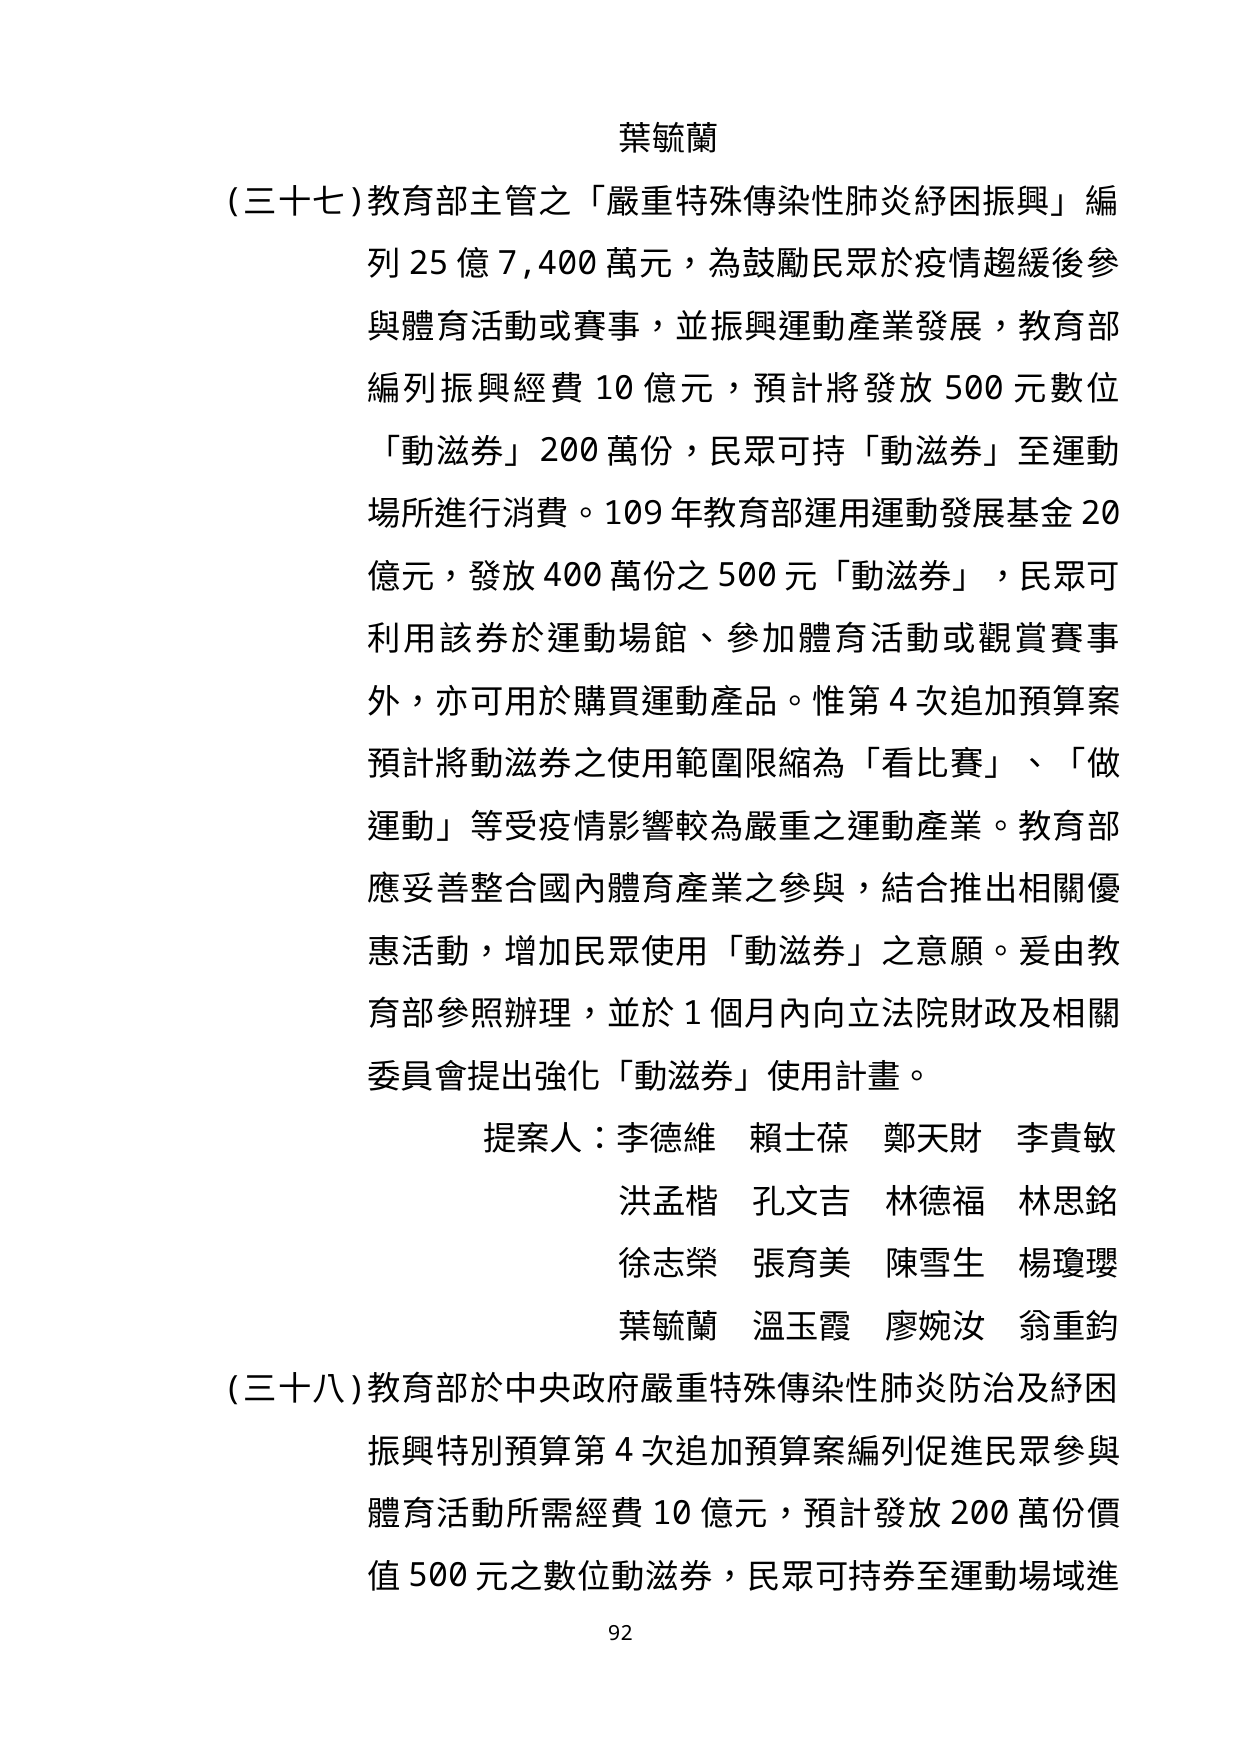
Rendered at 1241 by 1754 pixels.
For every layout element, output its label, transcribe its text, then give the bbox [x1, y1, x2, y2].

text (三十八)教育部於中央政府嚴重特殊傳染性肺炎防治及紓困振興特別預算第4次追加預算案編列促進民眾參與體育活動所需經費10億元，預計發放200萬份價值500元之數位動滋券，民眾可持券至運動場域進 [223, 1344, 1120, 1594]
text (三十七)教育部主管之「嚴重特殊傳染性肺炎紓困振興」編列25億7,400萬元，為鼓勵民眾於疫情趨緩後參與體育活動或賽事，並振興運動產業發展，教育部編列振興經費10億元，預計將發放500元數位「動滋券」200萬份，民眾可持「動滋券」至運動場所進行消費。109年教育部運用運動發展基金20億元，發放400萬份之500元「動滋券」，民眾可利用該券於運動場館、參加體育活動或觀賞賽事外，亦可用於購買運動產品。惟第4次追加預算案預計將動滋券之使用範圍限縮為「看比賽」、「做運動」等受疫情影響較為嚴重之運動產業。教育部應妥善整合國內體育產業之參與，結合推出相關優惠活動，增加民眾使用「動滋券」之意願。爰由教育部參照辦理，並於1個月內向立法院財政及相關委員會提出強化「動滋券」使用計畫。 [223, 157, 1120, 1094]
text 葉毓蘭 [483, 94, 1120, 157]
text 提案人：李德維 賴士葆 鄭天財 李貴敏 洪孟楷 孔文吉 林德福 林思銘 徐志榮 張育美 陳雪生 楊瓊瓔 葉毓蘭 溫玉霞 廖婉汝 翁重鈞 [483, 1094, 1120, 1344]
